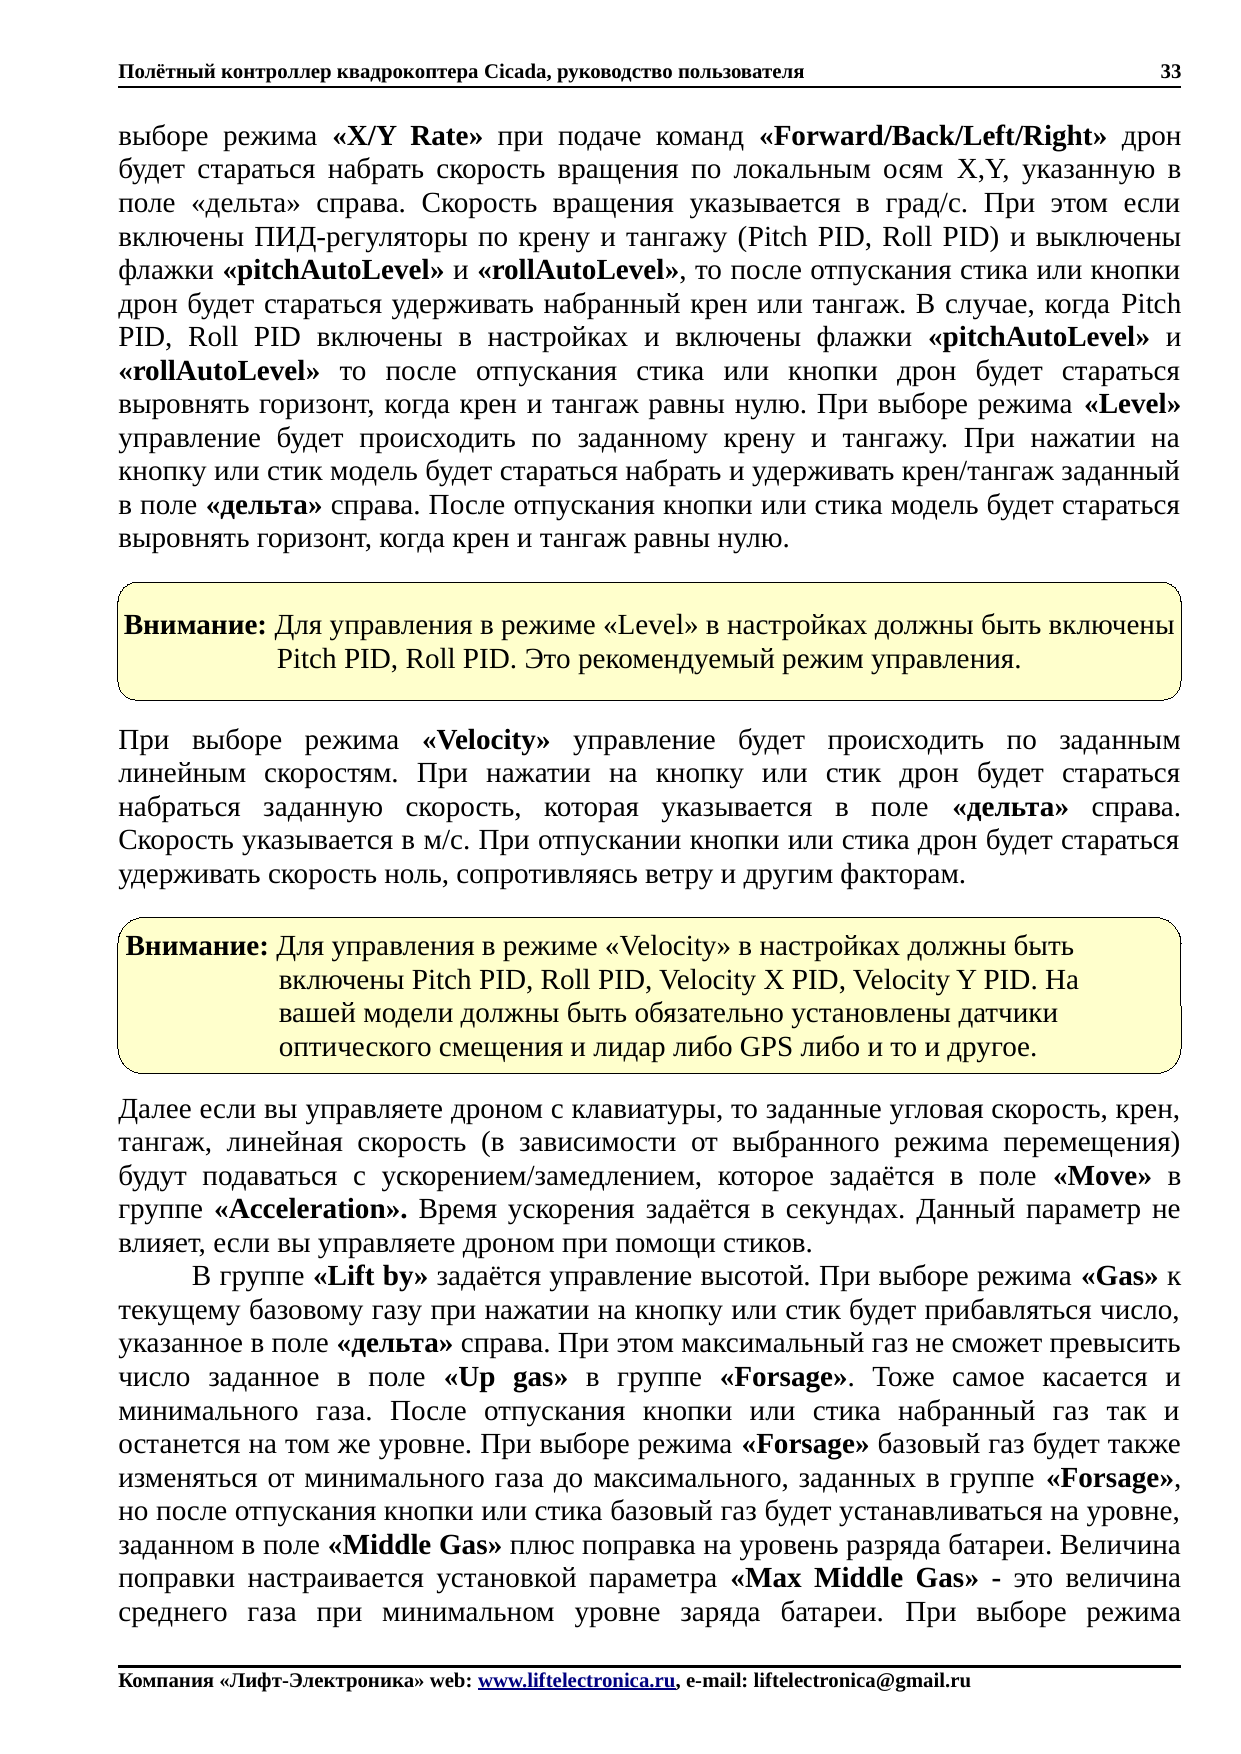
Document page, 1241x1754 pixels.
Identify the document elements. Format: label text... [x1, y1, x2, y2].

text выборе режима «X/Y Rate» при подаче команд «Forward/Back/Left/Right» дрон будет стараться набрать скорость вращения по локальным осям X,Y, указанную в поле «дельта» справа. Скорость вращения указывается в град/с. При этом если включены ПИД-регуляторы по крену и тангажу (Pitch PID, Roll PID) и выключены флажки «pitchAutoLevel» и «rollAutoLevel», то после отпускания стика или кнопки дрон будет стараться удерживать набранный крен или тангаж. В случае, когда Pitch PID, Roll PID включены в настройках и включены флажки «pitchAutoLevel» и «rollAutoLevel» то после отпускания стика или кнопки дрон будет стараться выровнять горизонт, когда крен и тангаж равны нулю. При выборе режима «Level» управление будет происходить по заданному крену и тангажу. При нажатии на кнопку или стик модель будет стараться набрать и удерживать крен/тангаж заданный в поле «дельта» справа. После отпускания кнопки или стика модель будет стараться выровнять горизонт, когда крен и тангаж равны нулю. [118, 118, 1181, 554]
text Далее если вы управляете дроном с клавиатуры, то заданные угловая скорость, крен, тангаж, линейная скорость (в зависимости от выбранного режима перемещения) будут подаваться с ускорением/замедлением, которое задаётся в поле «Move» в группе «Acceleration». Время ускорения задаётся в секундах. Данный параметр не влияет, если вы управляете дроном при помощи стиков. [118, 1091, 1181, 1258]
text В группе «Lift by» задаётся управление высотой. При выборе режима «Gas» к текущему базовому газу при нажатии на кнопку или стик будет прибавляться число, указанное в поле «дельта» справа. При этом максимальный газ не сможет превысить число заданное в поле «Up gas» в группе «Forsage». Тоже самое касается и минимального газа. После отпускания кнопки или стика набранный газ так и останется на том же уровне. При выборе режима «Forsage» базовый газ будет также изменяться от минимального газа до максимального, заданных в группе «Forsage», но после отпускания кнопки или стика базовый газ будет устанавливаться на уровне, заданном в поле «Middle Gas» плюс поправка на уровень разряда батареи. Величина поправки настраивается установкой параметра «Max Middle Gas» - это величина среднего газа при минимальном уровне заряда батареи. При выборе режима [118, 1258, 1181, 1627]
text При выборе режима «Velocity» управление будет происходить по заданным линейным скоростям. При нажатии на кнопку или стик дрон будет стараться набраться заданную скорость, которая указывается в поле «дельта» справа. Скорость указывается в м/с. При отпускании кнопки или стика дрон будет стараться удерживать скорость ноль, сопротивляясь ветру и другим факторам. [118, 722, 1181, 889]
